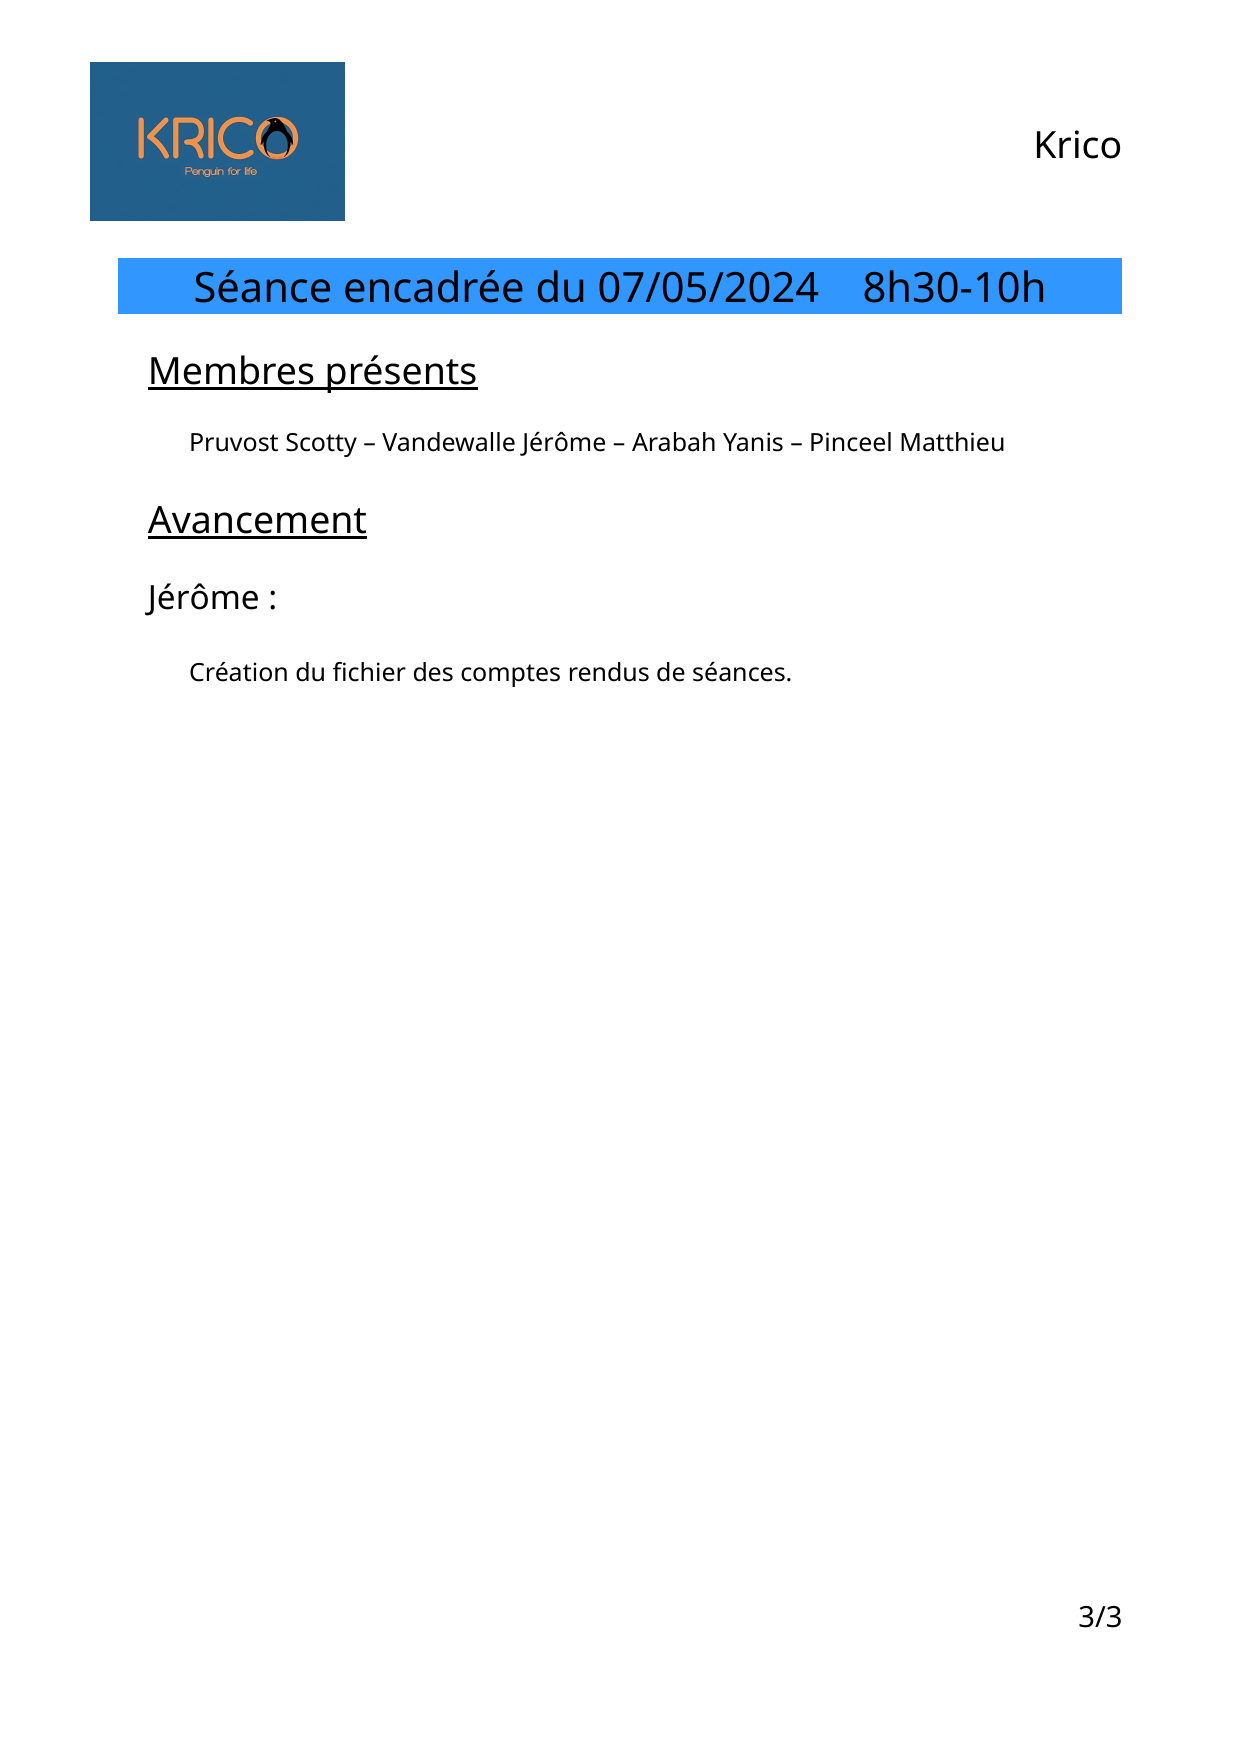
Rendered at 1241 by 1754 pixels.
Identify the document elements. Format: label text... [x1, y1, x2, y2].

subtitle Jérôme : [148, 574, 1122, 619]
subtitle Membres présents [148, 344, 1122, 395]
text Pruvost Scotty – Vandewalle Jérôme – Arabah Yanis – Pinceel Matthieu [148, 424, 1093, 458]
text Création du fichier des comptes rendus de séances. [148, 654, 1093, 688]
picture [90, 62, 345, 221]
subtitle Avancement [148, 493, 1122, 544]
subtitle Séance encadrée du 07/05/2024 8h30-10h [118, 258, 1122, 314]
